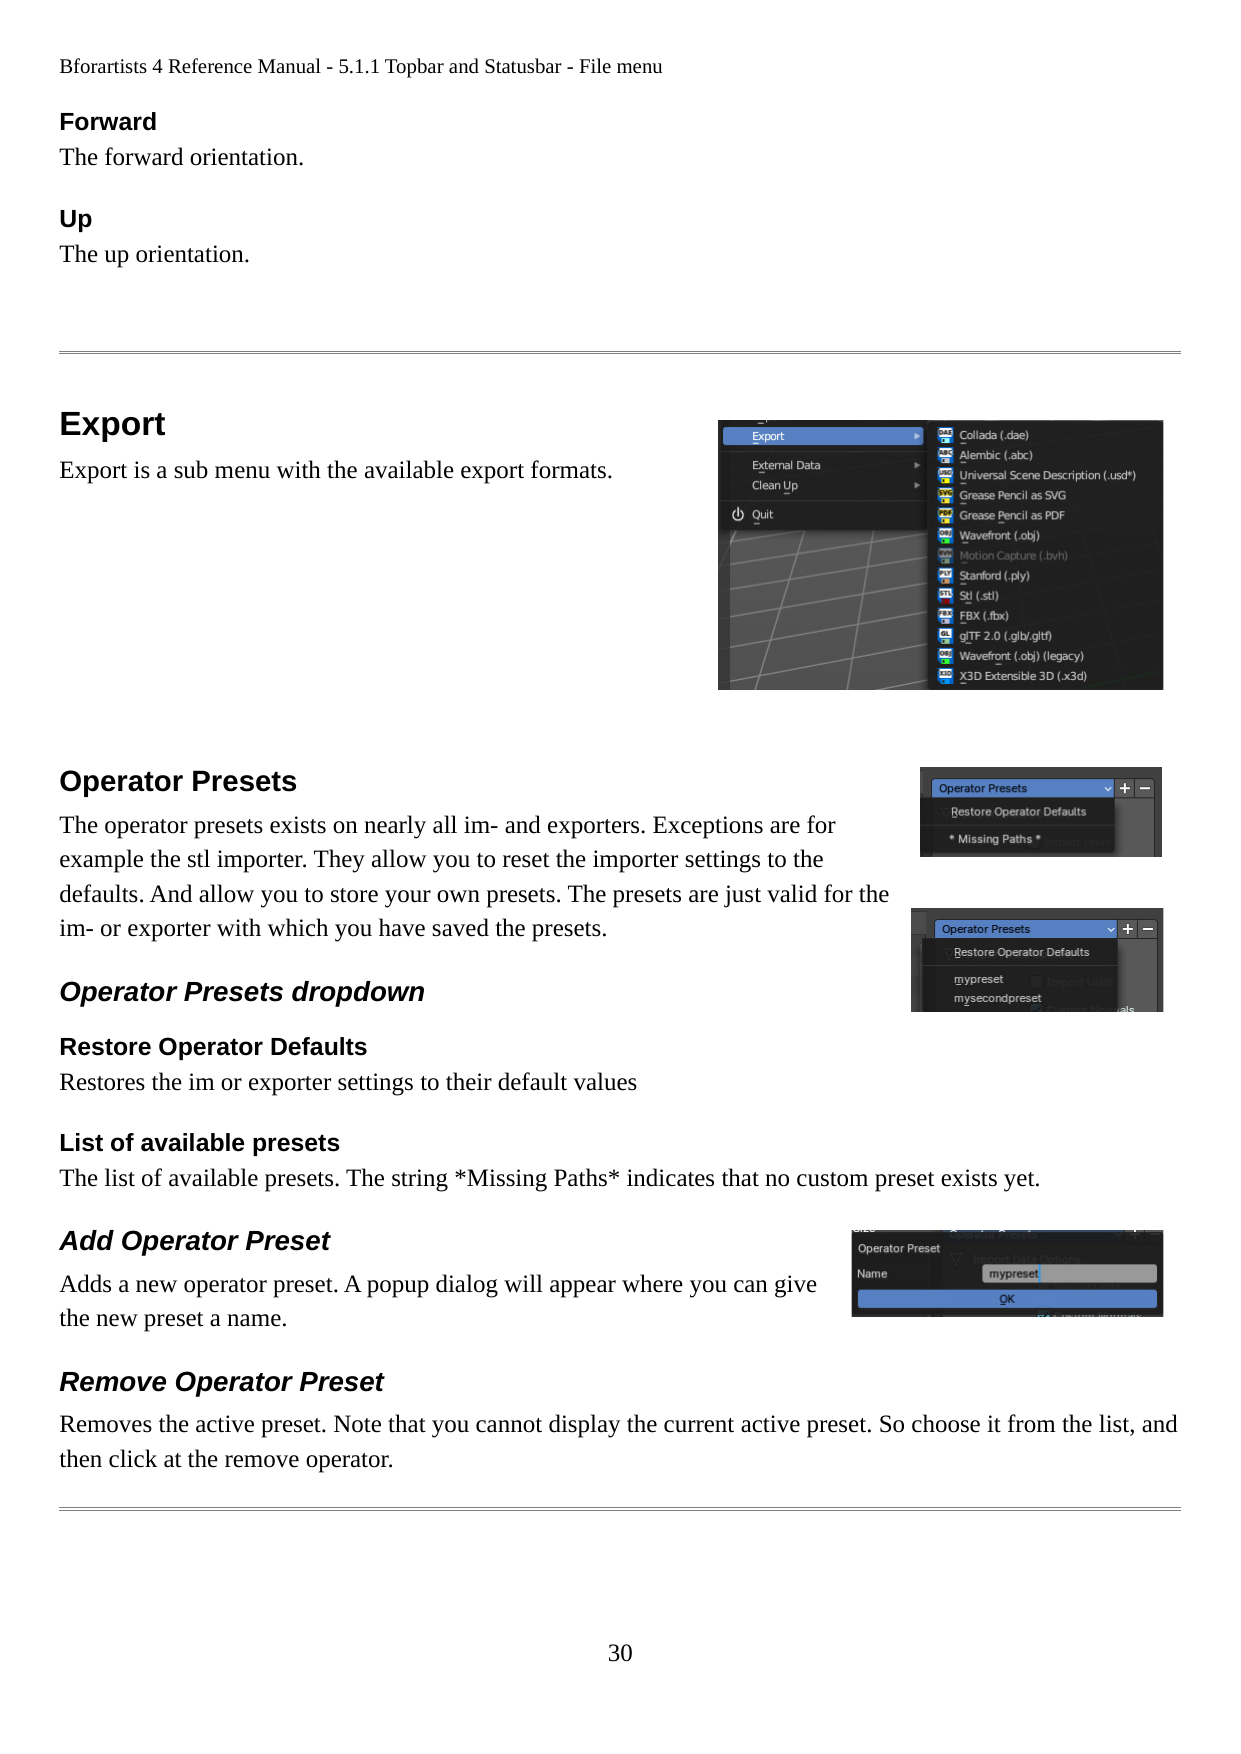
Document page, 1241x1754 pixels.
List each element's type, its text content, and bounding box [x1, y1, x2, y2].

subtitle Export [59, 404, 1181, 442]
subtitle Operator Presets [59, 764, 1181, 798]
subtitle List of available presets [59, 1128, 1181, 1157]
text The forward orientation. [59, 142, 1181, 171]
text Restores the im or exporter settings to their default values [59, 1067, 1181, 1096]
subtitle Restore Operator Defaults [59, 1032, 1181, 1061]
text Removes the active preset. Note that you cannot display the current active preset. So choose it from the list, and then click at the remove operator. [59, 1409, 1181, 1473]
text Adds a new operator preset. A popup dialog will appear where you can give the new preset a name. [59, 1269, 1181, 1332]
subtitle [1164, 975, 1181, 1007]
picture [911, 908, 1164, 1012]
subtitle Operator Presets dropdown [59, 975, 911, 1007]
subtitle Forward [59, 107, 1181, 136]
picture [851, 1230, 1164, 1317]
picture [718, 420, 1164, 690]
subtitle Remove Operator Preset [59, 1365, 1181, 1397]
picture [920, 767, 1162, 857]
subtitle Up [59, 204, 1181, 232]
text The up orientation. [59, 239, 1181, 267]
text Export is a sub menu with the available export formats. [59, 455, 718, 484]
text The list of available presets. The string *Missing Paths* indicates that no custom preset exists yet. [59, 1163, 1181, 1192]
subtitle Add Operator Preset [59, 1225, 1181, 1257]
text The operator presets exists on nearly all im- and exporters. Exceptions are for example the stl importer. They allow you to reset the importer settings to the defaults. And allow you to store your own presets. The presets are just valid for the im- or exporter with which you have saved the presets. [59, 810, 1181, 942]
